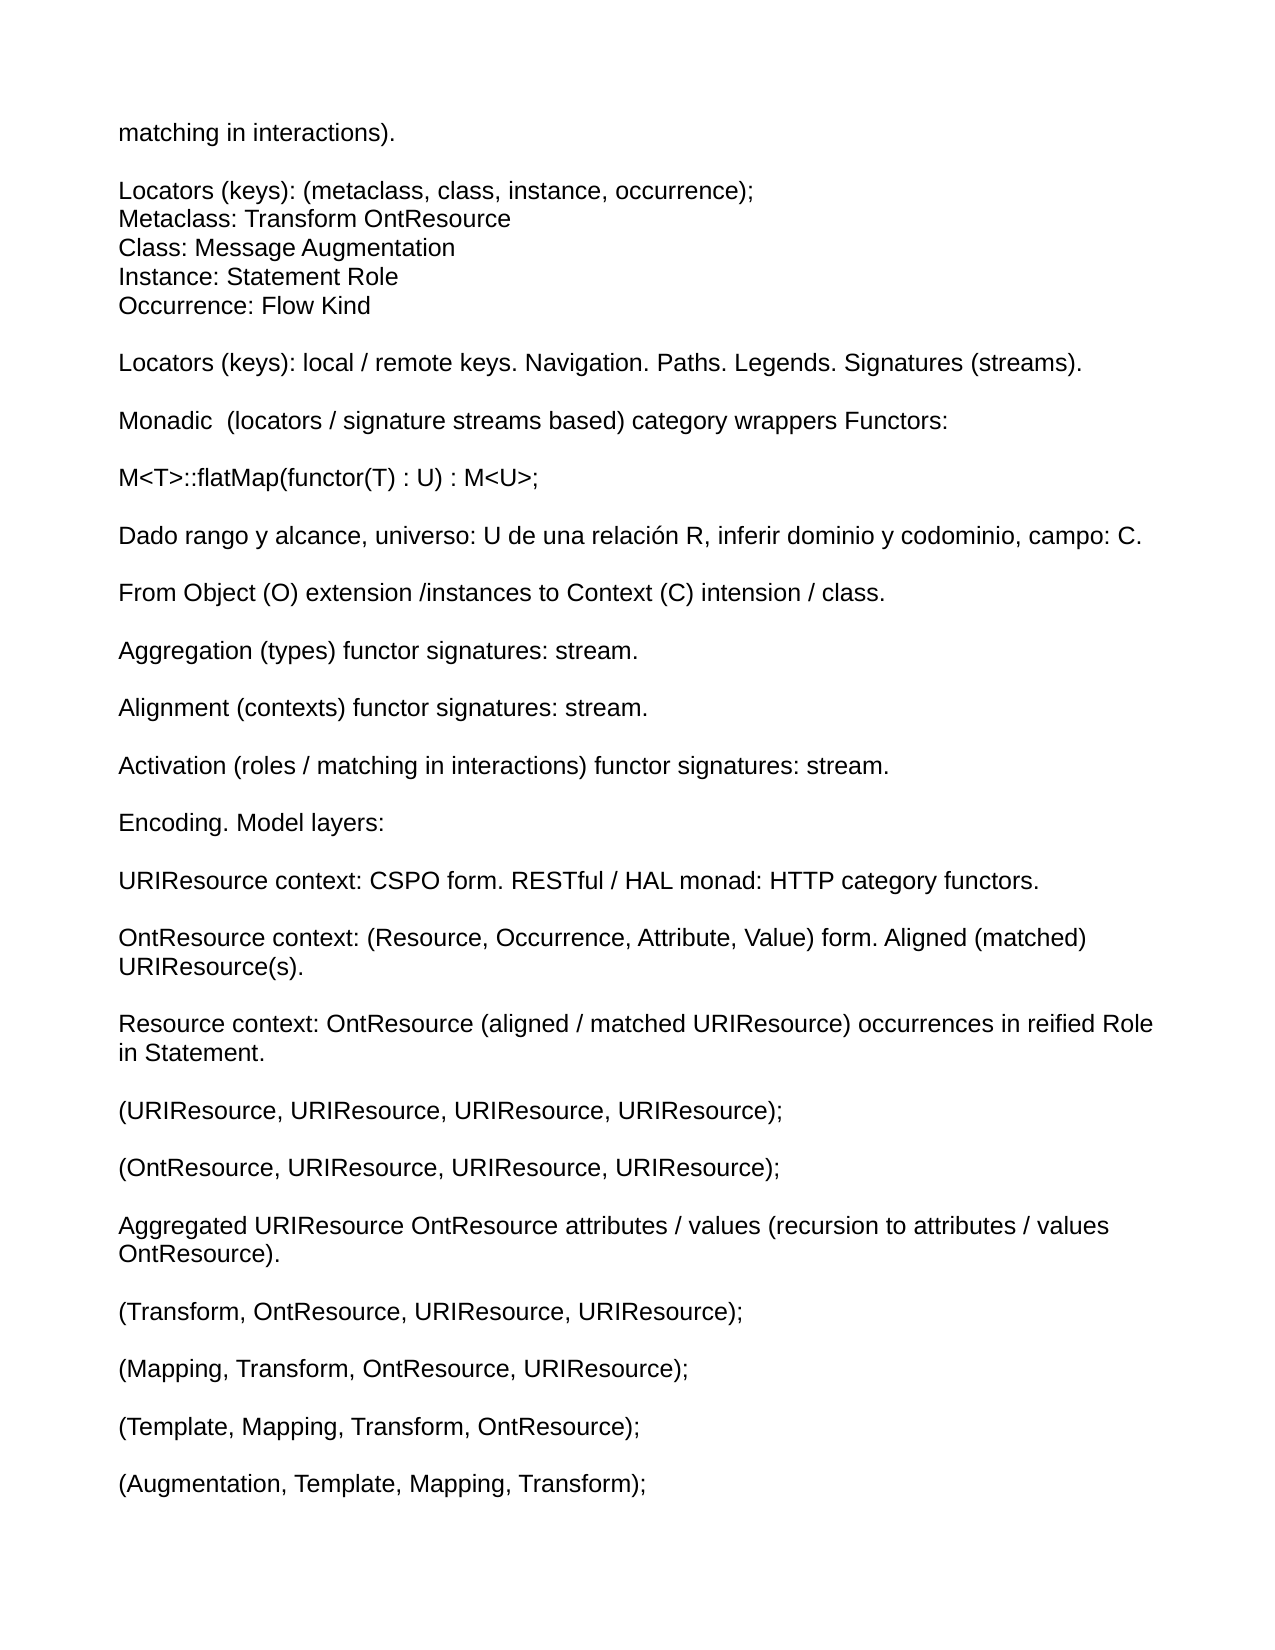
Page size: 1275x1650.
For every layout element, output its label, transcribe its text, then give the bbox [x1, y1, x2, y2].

text Occurrence: Flow Kind [118, 291, 1157, 319]
text OntResource context: (Resource, Occurrence, Attribute, Value) form. Aligned (matched) URIResource(s). [118, 923, 1157, 981]
text Instance: Statement Role [118, 262, 1157, 291]
text Locators (keys): (metaclass, class, instance, occurrence); [118, 176, 1157, 204]
text (URIResource, URIResource, URIResource, URIResource); [118, 1096, 1157, 1124]
text Class: Message Augmentation [118, 233, 1157, 262]
text Encoding. Model layers: [118, 808, 1157, 837]
text Metaclass: Transform OntResource [118, 204, 1157, 233]
text Activation (roles / matching in interactions) functor signatures: stream. [118, 751, 1157, 779]
text Aggregation (types) functor signatures: stream. [118, 636, 1157, 664]
text Alignment (contexts) functor signatures: stream. [118, 693, 1157, 722]
text URIResource context: CSPO form. RESTful / HAL monad: HTTP category functors. [118, 866, 1157, 894]
text (OntResource, URIResource, URIResource, URIResource); [118, 1153, 1157, 1182]
text Monadic (locators / signature streams based) category wrappers Functors: [118, 406, 1157, 434]
text Aggregated URIResource OntResource attributes / values (recursion to attributes / values OntResource). [118, 1211, 1157, 1268]
text Resource context: OntResource (aligned / matched URIResource) occurrences in reified Role in Statement. [118, 1009, 1157, 1067]
text From Object (O) extension /instances to Context (C) intension / class. [118, 578, 1157, 607]
text (Augmentation, Template, Mapping, Transform); [118, 1469, 1157, 1498]
text (Mapping, Transform, OntResource, URIResource); [118, 1354, 1157, 1383]
text (Transform, OntResource, URIResource, URIResource); [118, 1297, 1157, 1326]
text Dado rango y alcance, universo: U de una relación R, inferir dominio y codominio, campo: C. [118, 521, 1157, 549]
text matching in interactions). [118, 118, 1157, 147]
text (Template, Mapping, Transform, OntResource); [118, 1412, 1157, 1441]
text Locators (keys): local / remote keys. Navigation. Paths. Legends. Signatures (streams). [118, 348, 1157, 377]
text M<T>::flatMap(functor(T) : U) : M<U>; [118, 463, 1157, 492]
